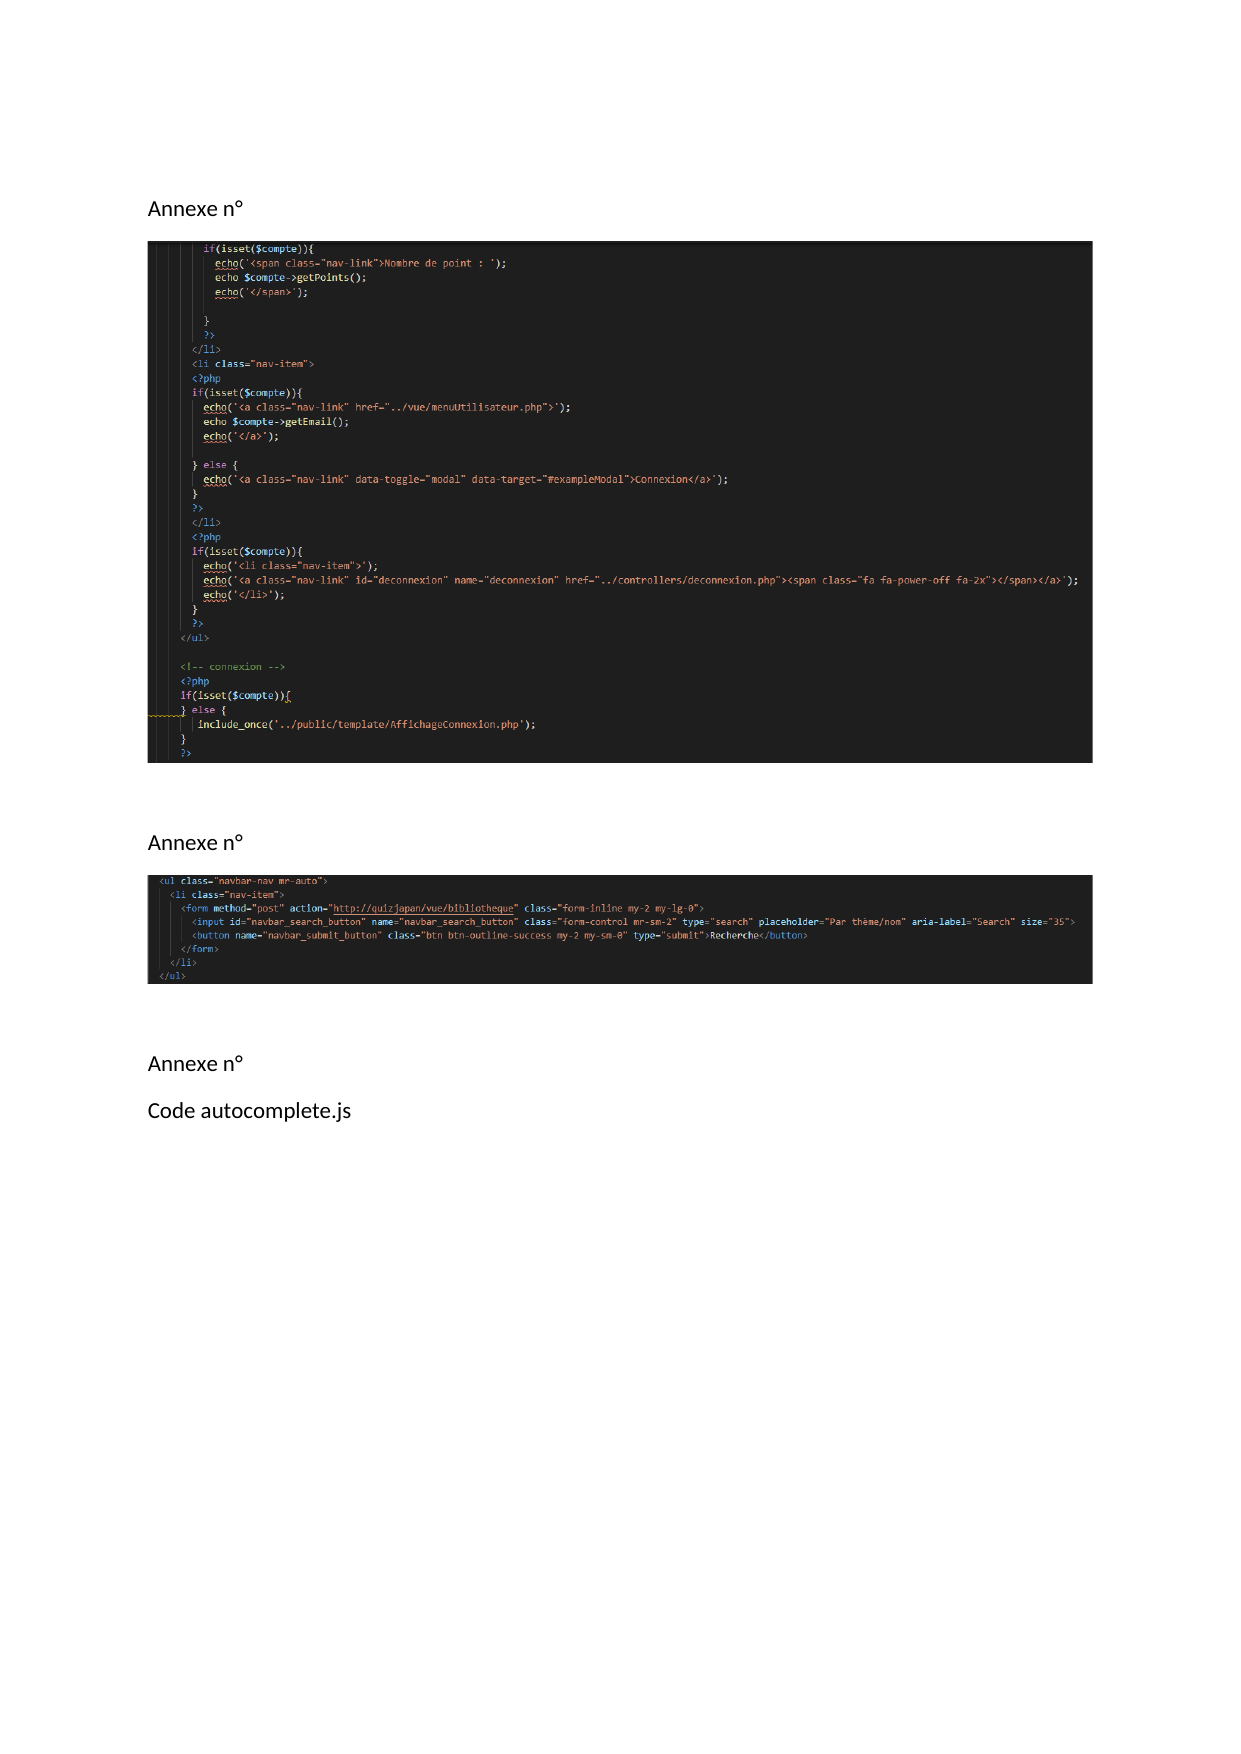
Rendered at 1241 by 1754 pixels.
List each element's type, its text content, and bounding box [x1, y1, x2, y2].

text Annexe n° [148, 194, 1092, 223]
picture [147, 875, 1093, 984]
text Annexe n° [148, 1049, 1092, 1078]
text Annexe n° [148, 828, 1092, 856]
picture [147, 241, 1093, 763]
text Code autocomplete.js [148, 1096, 1092, 1124]
